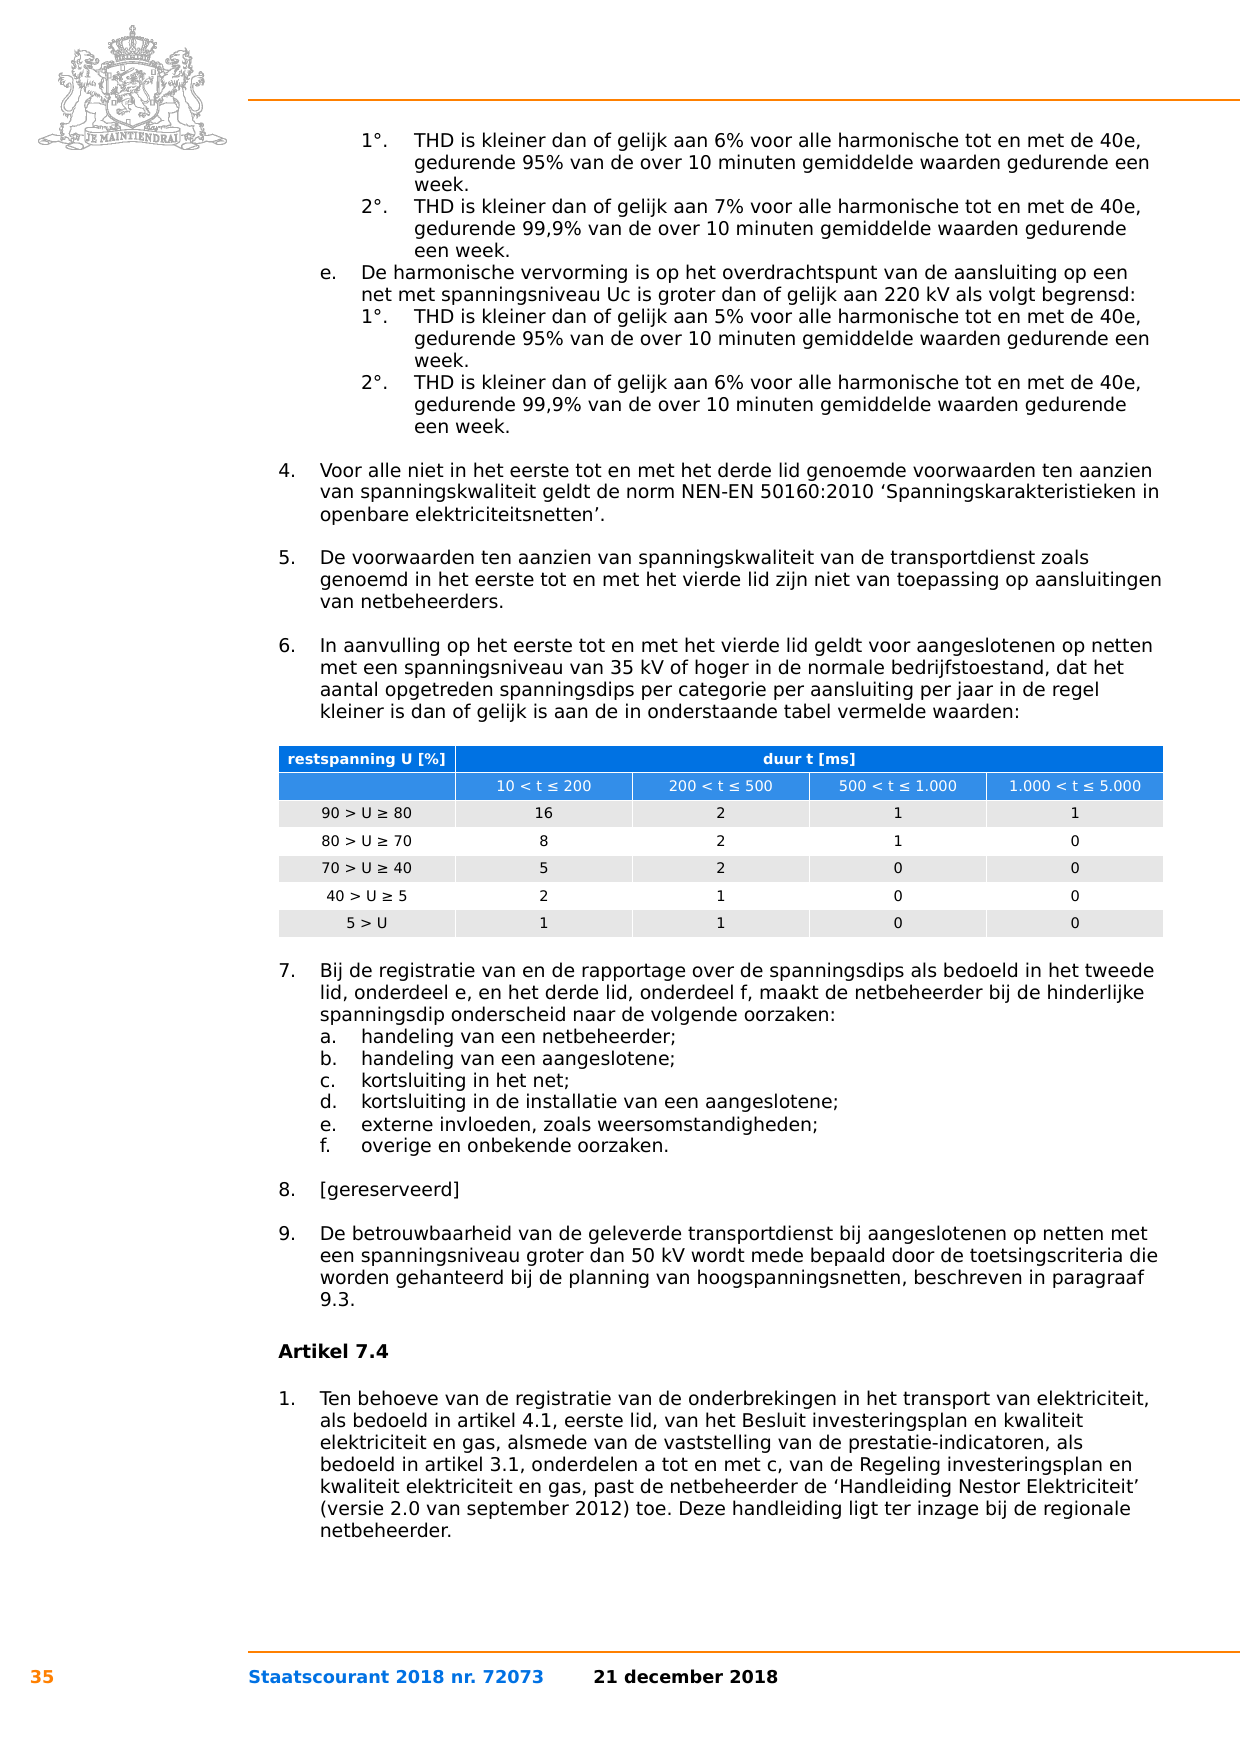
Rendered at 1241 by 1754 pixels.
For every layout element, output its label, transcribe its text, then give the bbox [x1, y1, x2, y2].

table_cell 0 [810, 856, 986, 882]
text 7. Bij de registratie van en de rapportage over de spanningsdips als bedoeld in het tweede lid, onderdeel e, en het derde lid, onderdeel f, maakt de netbeheerder bij de hinderlijke spanningsdip onderscheid naar de volgende oorzaken: [278, 959, 1163, 1026]
table_cell 0 [810, 910, 986, 937]
table_cell 1 [633, 883, 809, 909]
text 1. Ten behoeve van de registratie van de onderbrekingen in het transport van elektriciteit, als bedoeld in artikel 4.1, eerste lid, van het Besluit investeringsplan en kwaliteit elektriciteit en gas, alsmede van de vaststelling van de prestatie-indicatoren, als bedoeld in artikel 3.1, onderdelen a tot en met c, van de Regeling investeringsplan en kwaliteit elektriciteit en gas, past de netbeheerder de ‘Handleiding Nestor Elektriciteit’ (versie 2.0 van september 2012) toe. Deze handleiding ligt ter inzage bij de regionale netbeheerder. [278, 1388, 1163, 1542]
table_cell 16 [456, 801, 632, 827]
table_cell 1 [810, 801, 986, 827]
table_cell 0 [810, 883, 986, 909]
table_cell 0 [987, 856, 1163, 882]
table_cell 1.000 < t ≤ 5.000 [987, 773, 1163, 800]
text 4. Voor alle niet in het eerste tot en met het derde lid genoemde voorwaarden ten aanzien van spanningskwaliteit geldt de norm NEN-EN 50160:2010 ‘Spanningskarakteristieken in openbare elektriciteitsnetten’. [278, 459, 1163, 525]
table_cell 200 < t ≤ 500 [633, 773, 809, 800]
text 9. De betrouwbaarheid van de geleverde transportdienst bij aangeslotenen op netten met een spanningsniveau groter dan 50 kV wordt mede bepaald door de toetsingscriteria die worden gehanteerd bij de planning van hoogspanningsnetten, beschreven in paragraaf 9.3. [278, 1223, 1163, 1311]
picture [38, 25, 227, 150]
text b. handeling van een aangeslotene; [319, 1047, 1163, 1069]
table_cell 1 [810, 828, 986, 854]
text 8. [gereserveerd] [278, 1179, 1163, 1201]
text e. De harmonische vervorming is op het overdrachtspunt van de aansluiting op een net met spanningsniveau Uc is groter dan of gelijk aan 220 kV als volgt begrensd: [319, 262, 1163, 306]
table_cell 2 [633, 828, 809, 854]
subtitle Artikel 7.4 [278, 1341, 1163, 1363]
table_header restspanning U [%] [279, 746, 455, 772]
text 5. De voorwaarden ten aanzien van spanningskwaliteit van de transportdienst zoals genoemd in het eerste tot en met het vierde lid zijn niet van toepassing op aansluitingen van netbeheerders. [278, 547, 1163, 613]
table_cell 2 [633, 856, 809, 882]
text f. overige en onbekende oorzaken. [319, 1135, 1163, 1157]
table_cell 0 [987, 883, 1163, 909]
text 1°. THD is kleiner dan of gelijk aan 6% voor alle harmonische tot en met de 40e, gedurende 95% van de over 10 minuten gemiddelde waarden gedurende een week. [361, 130, 1163, 196]
table_cell 0 [987, 910, 1163, 937]
table_cell [279, 773, 455, 800]
table_cell 1 [633, 910, 809, 937]
table_cell 5 > U [279, 910, 455, 937]
table_cell 2 [456, 883, 632, 909]
table_cell 1 [987, 801, 1163, 827]
table_cell 70 > U ≥ 40 [279, 856, 455, 882]
table_cell 8 [456, 828, 632, 854]
text e. externe invloeden, zoals weersomstandigheden; [319, 1113, 1163, 1135]
text d. kortsluiting in de installatie van een aangeslotene; [319, 1091, 1163, 1113]
text a. handeling van een netbeheerder; [319, 1026, 1163, 1047]
table_cell 2 [633, 801, 809, 827]
table_cell 0 [987, 828, 1163, 854]
table_header duur t [ms] [456, 746, 1163, 772]
table_cell 5 [456, 856, 632, 882]
table_cell 90 > U ≥ 80 [279, 801, 455, 827]
table_cell 10 < t ≤ 200 [456, 773, 632, 800]
text 6. In aanvulling op het eerste tot en met het vierde lid geldt voor aangeslotenen op netten met een spanningsniveau van 35 kV of hoger in de normale bedrijfstoestand, dat het aantal opgetreden spanningsdips per categorie per aansluiting per jaar in de regel kleiner is dan of gelijk is aan de in onderstaande tabel vermelde waarden: [278, 635, 1163, 723]
table_cell 1 [456, 910, 632, 937]
text 2°. THD is kleiner dan of gelijk aan 7% voor alle harmonische tot en met de 40e, gedurende 99,9% van de over 10 minuten gemiddelde waarden gedurende een week. [361, 196, 1163, 262]
table_cell 500 < t ≤ 1.000 [810, 773, 986, 800]
text c. kortsluiting in het net; [319, 1069, 1163, 1091]
table_cell 80 > U ≥ 70 [279, 828, 455, 854]
table_cell 40 > U ≥ 5 [279, 883, 455, 909]
text 2°. THD is kleiner dan of gelijk aan 6% voor alle harmonische tot en met de 40e, gedurende 99,9% van de over 10 minuten gemiddelde waarden gedurende een week. [361, 372, 1163, 438]
text 1°. THD is kleiner dan of gelijk aan 5% voor alle harmonische tot en met de 40e, gedurende 95% van de over 10 minuten gemiddelde waarden gedurende een week. [361, 306, 1163, 372]
